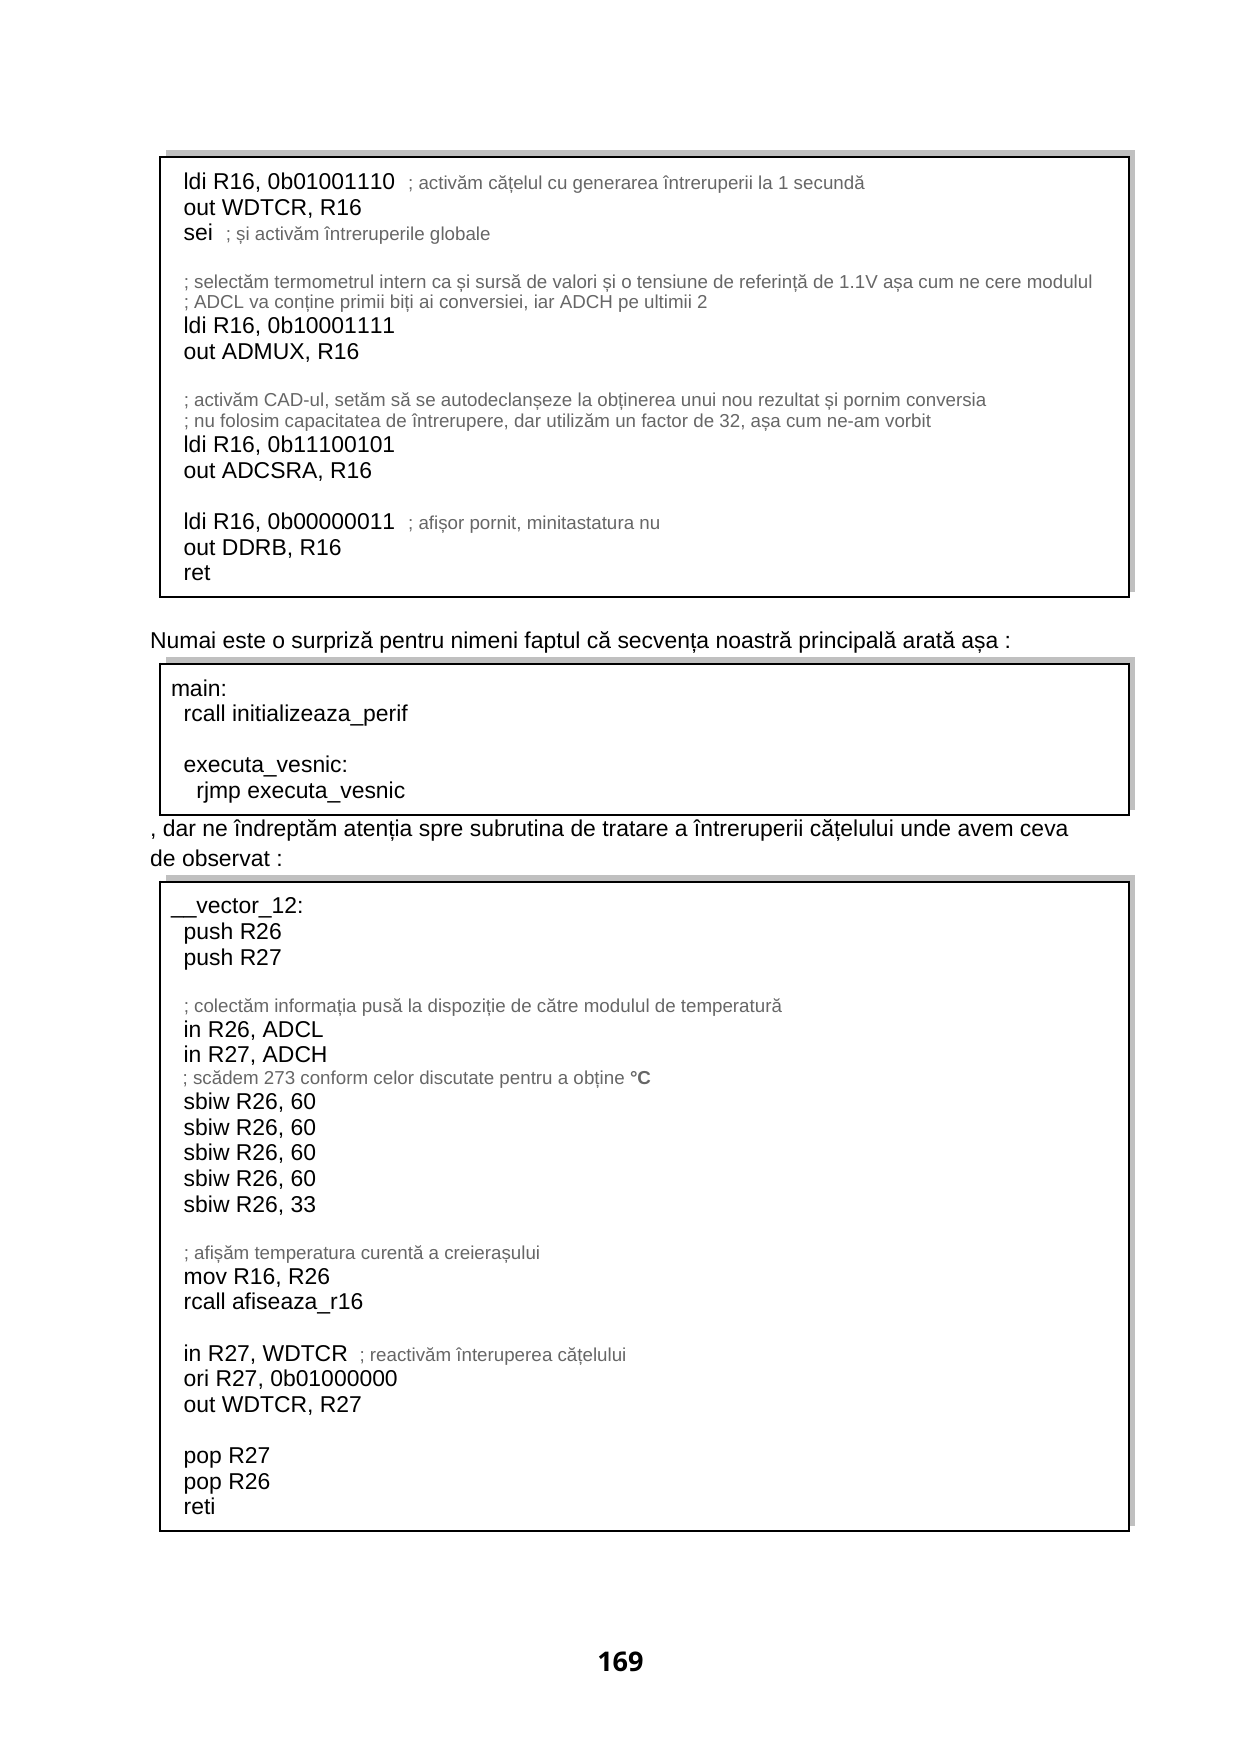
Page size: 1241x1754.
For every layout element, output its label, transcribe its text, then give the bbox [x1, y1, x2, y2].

text Numai este o surpriză pentru nimeni faptul că secvența noastră principală arată așa : [150, 627, 1091, 653]
table_header __vector_12: push R26 push R27 ; colectăm informația pusă la dispoziție de către modulul de temperatură in R26, ADCL in R27, ADCH ; scădem 273 conform celor discutate pentru a obține °C sbiw R26, 60 sbiw R26, 60 sbiw R26, 60 sbiw R26, 60 sbiw R26, 33 ; afișăm temperatura curentă a creierașului mov R16, R26 rcall afiseaza_r16 in R27, WDTCR ; reactivăm înteruperea cățelului ori R27, 0b01000000 out WDTCR, R27 pop R27 pop R26 reti [161, 883, 1128, 1530]
text , dar ne îndreptăm atenția spre subrutina de tratare a întreruperii cățelului unde avem ceva de observat : [150, 816, 1091, 871]
table_header main: rcall initializeaza_perif executa_vesnic: rjmp executa_vesnic [161, 665, 1128, 814]
table_header ldi R16, 0b01001110 ; activăm cățelul cu generarea întreruperii la 1 secundă out WDTCR, R16 sei ; și activăm întreruperile globale ; selectăm termometrul intern ca și sursă de valori și o tensiune de referință de 1.1V așa cum ne cere modulul ; ADCL va conține primii biți ai conversiei, iar ADCH pe ultimii 2 ldi R16, 0b10001111 out ADMUX, R16 ; activăm CAD-ul, setăm să se autodeclanșeze la obținerea unui nou rezultat și pornim conversia ; nu folosim capacitatea de întrerupere, dar utilizăm un factor de 32, așa cum ne-am vorbit ldi R16, 0b11100101 out ADCSRA, R16 ldi R16, 0b00000011 ; afișor pornit, minitastatura nu out DDRB, R16 ret [161, 158, 1128, 596]
